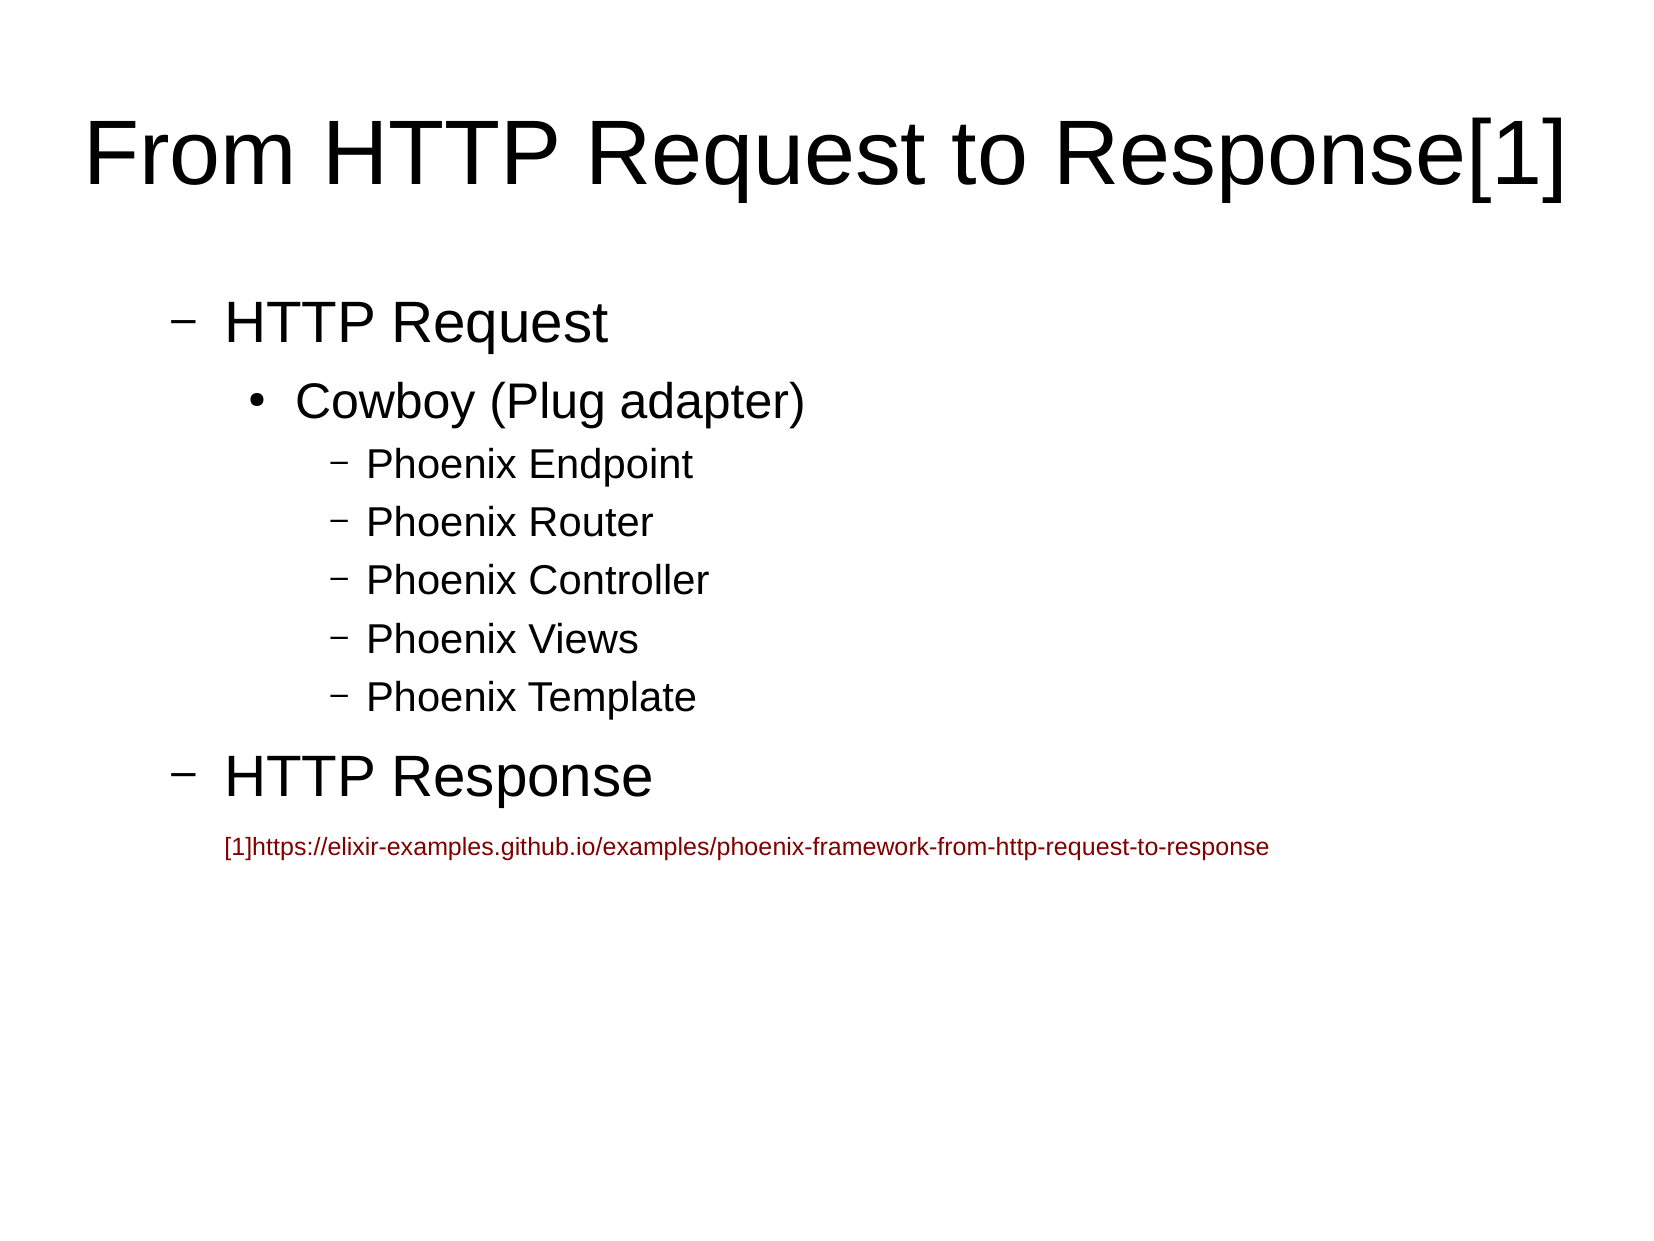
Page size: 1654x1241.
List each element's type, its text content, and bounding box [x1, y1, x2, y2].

list HTTP Request Cowboy (Plug adapter) Phoenix Endpoint Phoenix Router Phoenix Controller Phoenix Views Phoenix Template HTTP Response [1]https://elixir-examples.github.io/examples/phoenix-framework-from-http-request-to-response [82, 290, 1571, 1010]
title From HTTP Request to Response[1] [82, 49, 1571, 257]
